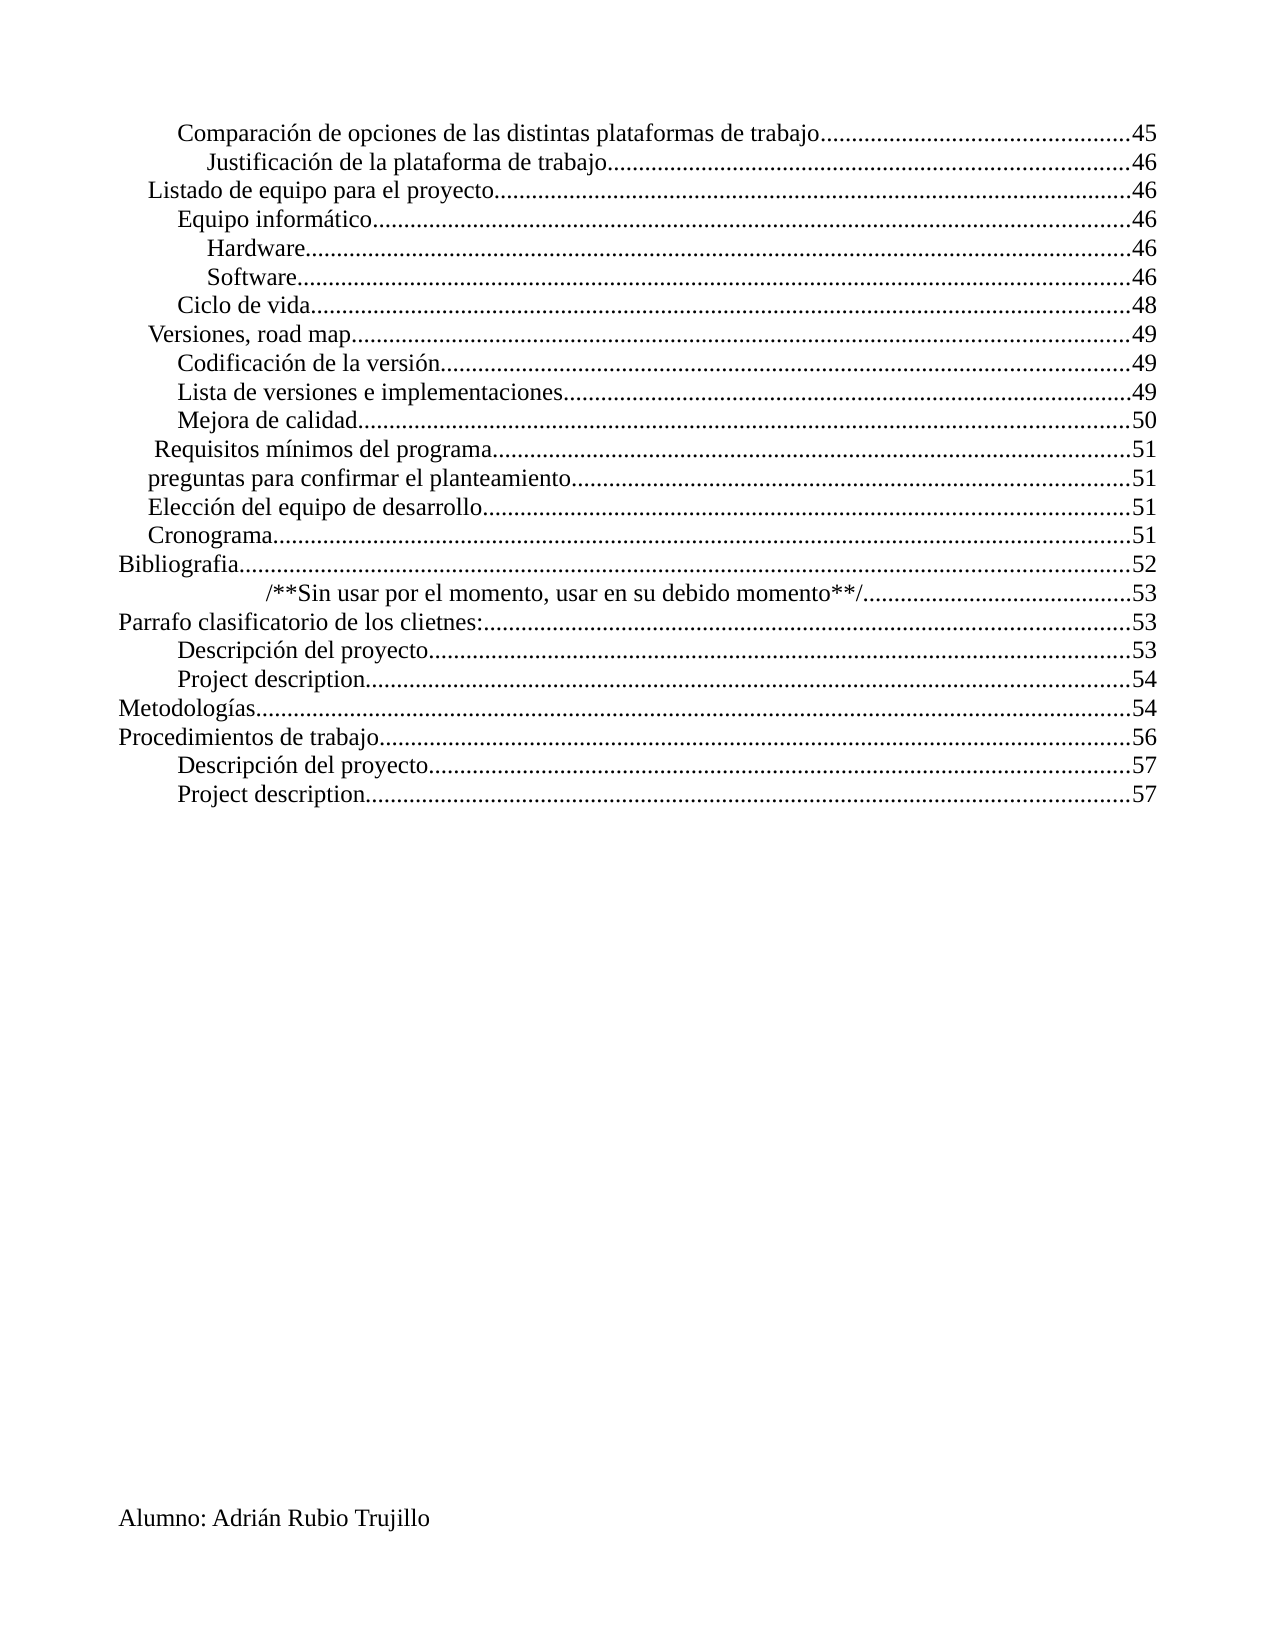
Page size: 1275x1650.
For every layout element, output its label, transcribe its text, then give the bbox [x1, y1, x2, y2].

text preguntas para confirmar el planteamiento 51 [148, 463, 1157, 492]
text Mejora de calidad 50 [177, 406, 1157, 434]
text Bibliografia 52 [118, 549, 1157, 578]
text Project description 57 [177, 779, 1157, 808]
text Descripción del proyecto 53 [177, 636, 1157, 664]
text Descripción del proyecto 57 [177, 751, 1157, 779]
text Elección del equipo de desarrollo 51 [148, 492, 1157, 521]
text Hardware 46 [207, 233, 1157, 262]
text Listado de equipo para el proyecto 46 [148, 176, 1157, 204]
text Parrafo clasificatorio de los clietnes: 53 [118, 607, 1157, 636]
text Project description 54 [177, 664, 1157, 693]
text /**Sin usar por el momento, usar en su debido momento**/ 53 [266, 578, 1157, 607]
text Procedimientos de trabajo 56 [118, 722, 1157, 751]
text Justificación de la plataforma de trabajo 46 [207, 147, 1157, 176]
text Requisitos mínimos del programa 51 [148, 434, 1157, 463]
text Metodologías 54 [118, 693, 1157, 722]
text Codificación de la versión 49 [177, 348, 1157, 377]
text Ciclo de vida 48 [177, 291, 1157, 319]
text Lista de versiones e implementaciones 49 [177, 377, 1157, 406]
text Comparación de opciones de las distintas plataformas de trabajo 45 [177, 118, 1157, 147]
text Versiones, road map 49 [148, 319, 1157, 348]
text Equipo informático 46 [177, 204, 1157, 233]
text Software 46 [207, 262, 1157, 291]
text Cronograma 51 [148, 521, 1157, 549]
